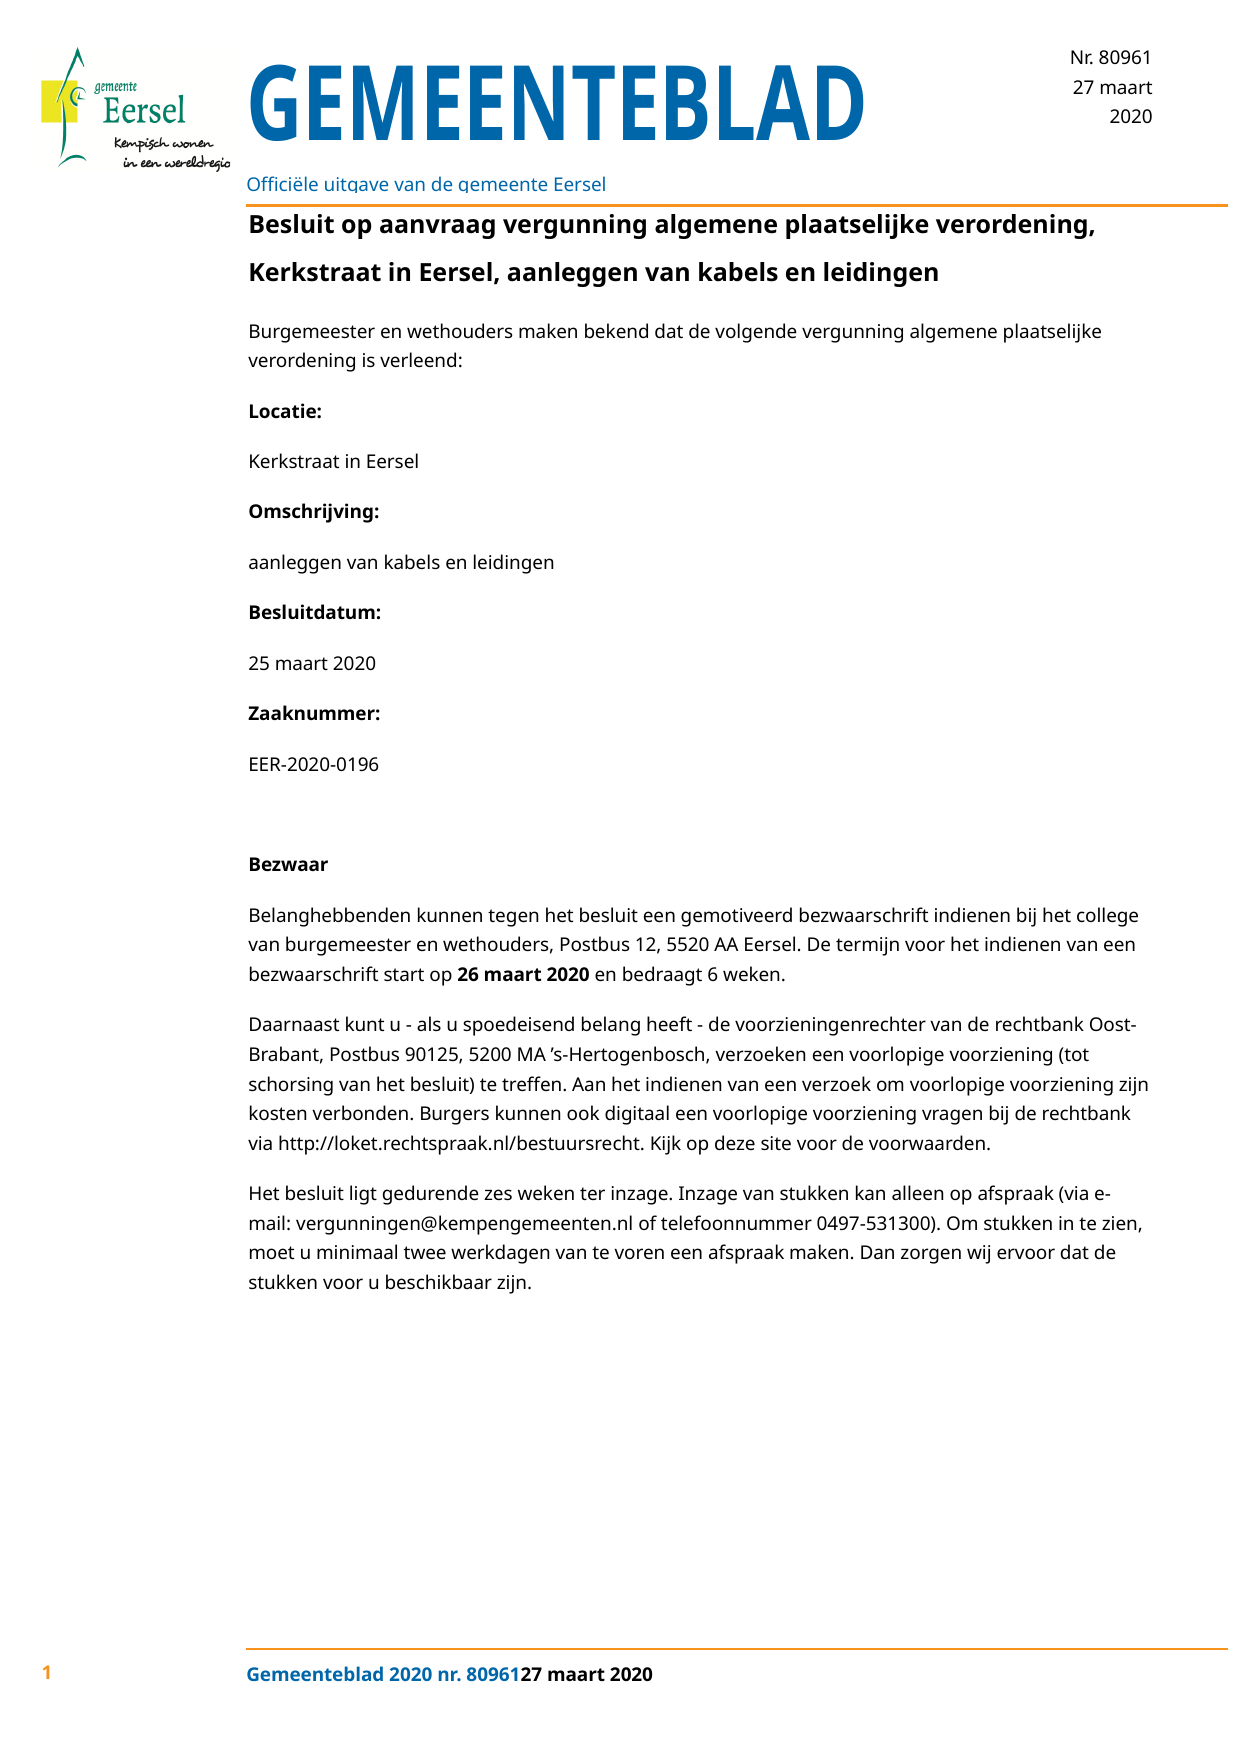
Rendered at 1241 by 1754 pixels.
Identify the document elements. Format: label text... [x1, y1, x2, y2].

text Besluitdatum: [248, 599, 1152, 625]
text Belanghebbenden kunnen tegen het besluit een gemotiveerd bezwaarschrift indienen bij het college van burgemeester en wethouders, Postbus 12, 5520 AA Eersel. De termijn voor het indienen van een bezwaarschrift start op 26 maart 2020 en bedraagt 6 weken. [248, 902, 1152, 987]
text Locatie: [248, 398, 1152, 424]
text Daarnaast kunt u - als u spoedeisend belang heeft - de voorzieningenrechter van de rechtbank Oost-Brabant, Postbus 90125, 5200 MA ’s-Hertogenbosch, verzoeken een voorlopige voorziening (tot schorsing van het besluit) te treffen. Aan het indienen van een verzoek om voorlopige voorziening zijn kosten verbonden. Burgers kunnen ook digitaal een voorlopige voorziening vragen bij de rechtbank via http://loket.rechtspraak.nl/bestuursrecht. Kijk op deze site voor de voorwaarden. [248, 1012, 1152, 1156]
text 25 maart 2020 [248, 650, 1152, 676]
text Zaaknummer: [248, 700, 1152, 726]
text EER-2020-0196 [248, 751, 1152, 777]
text Bezwaar [248, 852, 1152, 877]
text Burgemeester en wethouders maken bekend dat de volgende vergunning algemene plaatselijke verordening is verleend: [248, 318, 1152, 373]
text Besluit op aanvraag vergunning algemene plaatselijke verordening, Kerkstraat in Eersel, aanleggen van kabels en leidingen [248, 207, 1152, 288]
text Het besluit ligt gedurende zes weken ter inzage. Inzage van stukken kan alleen op afspraak (via e-mail: vergunningen@kempengemeenten.nl of telefoonnummer 0497-531300). Om stukken in te zien, moet u minimaal twee werkdagen van te voren een afspraak maken. Dan zorgen wij ervoor dat de stukken voor u beschikbaar zijn. [248, 1180, 1152, 1295]
picture [41, 47, 231, 172]
text aanleggen van kabels en leidingen [248, 549, 1152, 575]
text Kerkstraat in Eersel [248, 448, 1152, 474]
text Omschrijving: [248, 499, 1152, 524]
